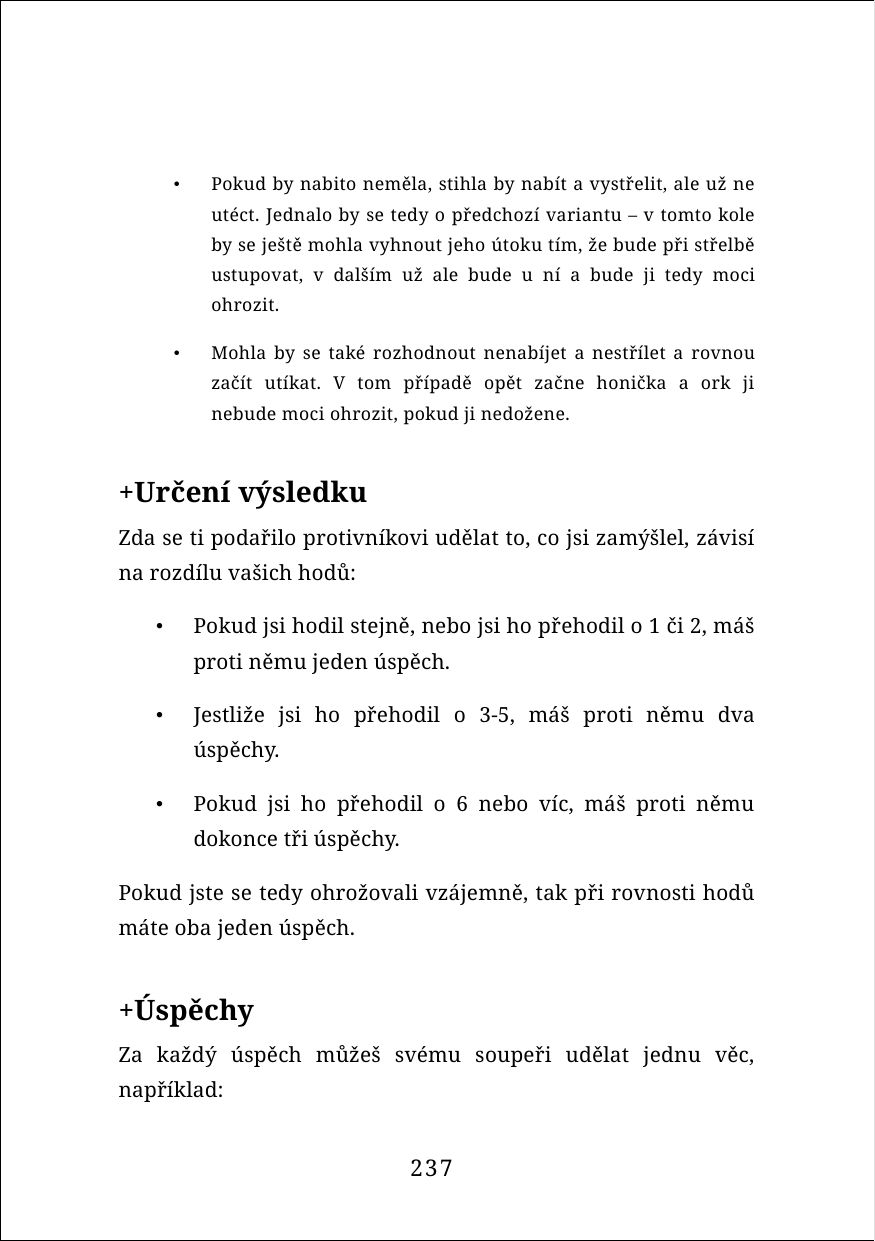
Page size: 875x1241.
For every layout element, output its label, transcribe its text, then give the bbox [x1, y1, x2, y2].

subtitle +Úspěchy [118, 990, 756, 1028]
text Za každý úspěch můžeš svému soupeři udělat jednu věc, například: [118, 1040, 756, 1104]
list Pokud jsi hodil stejně, nebo jsi ho přehodil o 1 či 2, máš proti němu jeden úspěch. [156, 611, 756, 675]
text Zda se ti podařilo protivníkovi udělat to, co jsi zamýšlel, závisí na rozdílu vašich hodů: [118, 523, 756, 587]
list Pokud jsi ho přehodil o 6 nebo víc, máš proti němu dokonce tři úspěchy. [156, 789, 756, 853]
text Pokud jste se tedy ohrožovali vzájemně, tak při rovnosti hodů máte oba jeden úspěch. [118, 878, 756, 942]
subtitle +Určení výsledku [118, 472, 756, 511]
list Pokud by nabito neměla, stihla by nabít a vystřelit, ale už ne utéct. Jednalo by se tedy o předchozí variantu – v tomto kole by se ještě mohla vyhnout jeho útoku tím, že bude při střelbě ustupovat, v dalším už ale bude u ní a bude ji tedy moci ohrozit. [173, 172, 756, 317]
list Mohla by se také rozhodnout nenabíjet a nestřílet a rovnou začít utíkat. V tom případě opět začne honička a ork ji nebude moci ohrozit, pokud ji nedožene. [173, 341, 756, 425]
list Jestliže jsi ho přehodil o 3-5, máš proti němu dva úspěchy. [156, 700, 756, 764]
